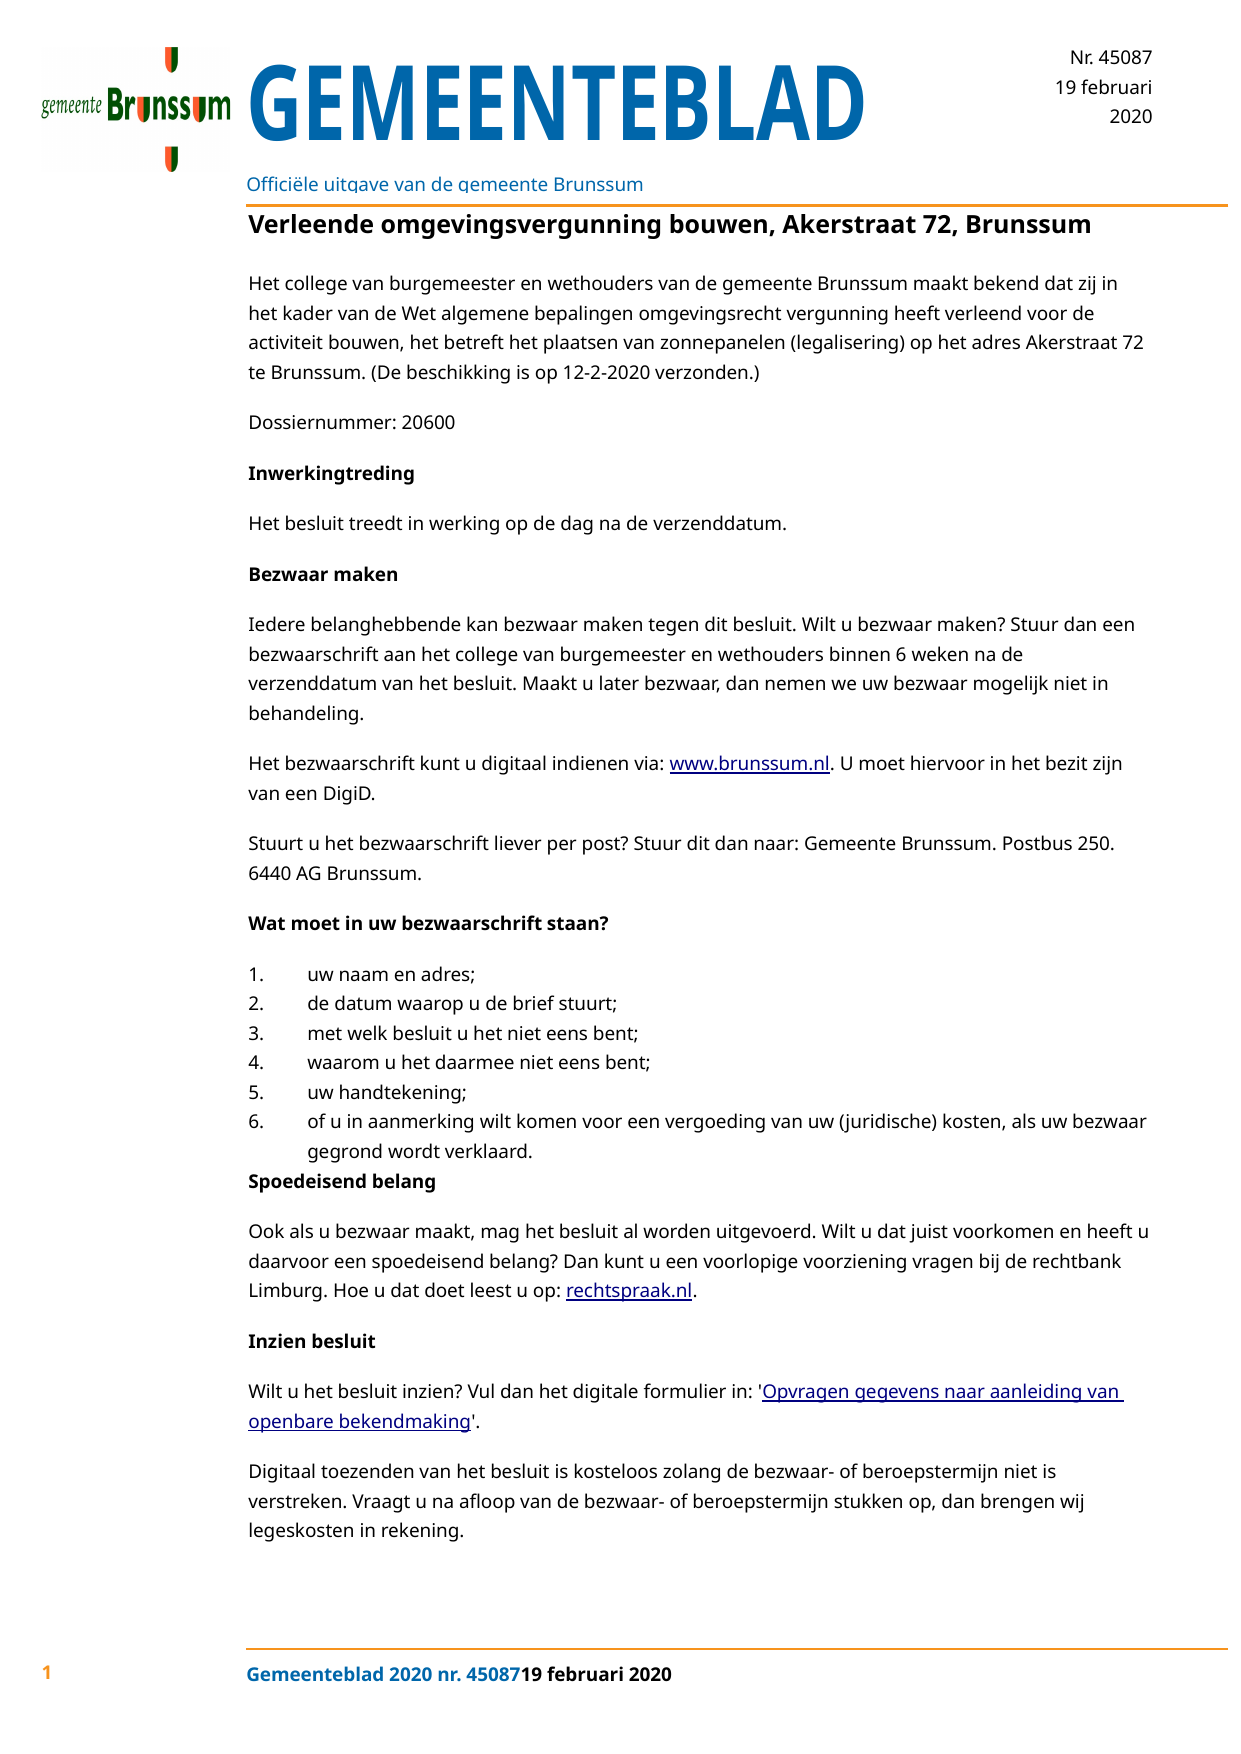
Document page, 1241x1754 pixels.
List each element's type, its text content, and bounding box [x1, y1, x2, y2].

text Inwerkingtreding [248, 460, 1152, 486]
text Ook als u bezwaar maakt, mag het besluit al worden uitgevoerd. Wilt u dat juist voorkomen en heeft u daarvoor een spoedeisend belang? Dan kunt u een voorlopige voorziening vragen bij de rechtbank Limburg. Hoe u dat doet leest u op: rechtspraak.nl. [248, 1218, 1152, 1303]
text Stuurt u het bezwaarschrift liever per post? Stuur dit dan naar: Gemeente Brunssum. Postbus 250. 6440 AG Brunssum. [248, 830, 1152, 886]
text Het college van burgemeester en wethouders van de gemeente Brunssum maakt bekend dat zij in het kader van de Wet algemene bepalingen omgevingsrecht vergunning heeft verleend voor de activiteit bouwen, het betreft het plaatsen van zonnepanelen (legalisering) op het adres Akerstraat 72 te Brunssum. (De beschikking is op 12-2-2020 verzonden.) [248, 270, 1152, 385]
text Spoedeisend belang [248, 1168, 1152, 1193]
list de datum waarop u de brief stuurt; [248, 990, 1152, 1016]
text Iedere belanghebbende kan bezwaar maken tegen dit besluit. Wilt u bezwaar maken? Stuur dan een bezwaarschrift aan het college van burgemeester en wethouders binnen 6 weken na de verzenddatum van het besluit. Maakt u later bezwaar, dan nemen we uw bezwaar mogelijk niet in behandeling. [248, 611, 1152, 726]
text Digitaal toezenden van het besluit is kosteloos zolang de bezwaar- of beroepstermijn niet is verstreken. Vraagt u na afloop van de bezwaar- of beroepstermijn stukken op, dan brengen wij legeskosten in rekening. [248, 1458, 1152, 1543]
text Wat moet in uw bezwaarschrift staan? [248, 910, 1152, 936]
text Wilt u het besluit inzien? Vul dan het digitale formulier in: 'Opvragen gegevens naar aanleiding van openbare bekendmaking'. [248, 1378, 1152, 1433]
picture [41, 47, 231, 172]
text Bezwaar maken [248, 561, 1152, 586]
text Dossiernummer: 20600 [248, 409, 1152, 435]
text Verleende omgevingsvergunning bouwen, Akerstraat 72, Brunssum [248, 207, 1152, 241]
text Het bezwaarschrift kunt u digitaal indienen via: www.brunssum.nl. U moet hiervoor in het bezit zijn van een DigiD. [248, 750, 1152, 806]
list waarom u het daarmee niet eens bent; [248, 1049, 1152, 1075]
list uw handtekening; [248, 1079, 1152, 1105]
list uw naam en adres; [248, 961, 1152, 986]
text Inzien besluit [248, 1328, 1152, 1353]
list met welk besluit u het niet eens bent; [248, 1020, 1152, 1046]
list of u in aanmerking wilt komen voor een vergoeding van uw (juridische) kosten, als uw bezwaar gegrond wordt verklaard. [248, 1109, 1152, 1164]
text Het besluit treedt in werking op de dag na de verzenddatum. [248, 510, 1152, 536]
